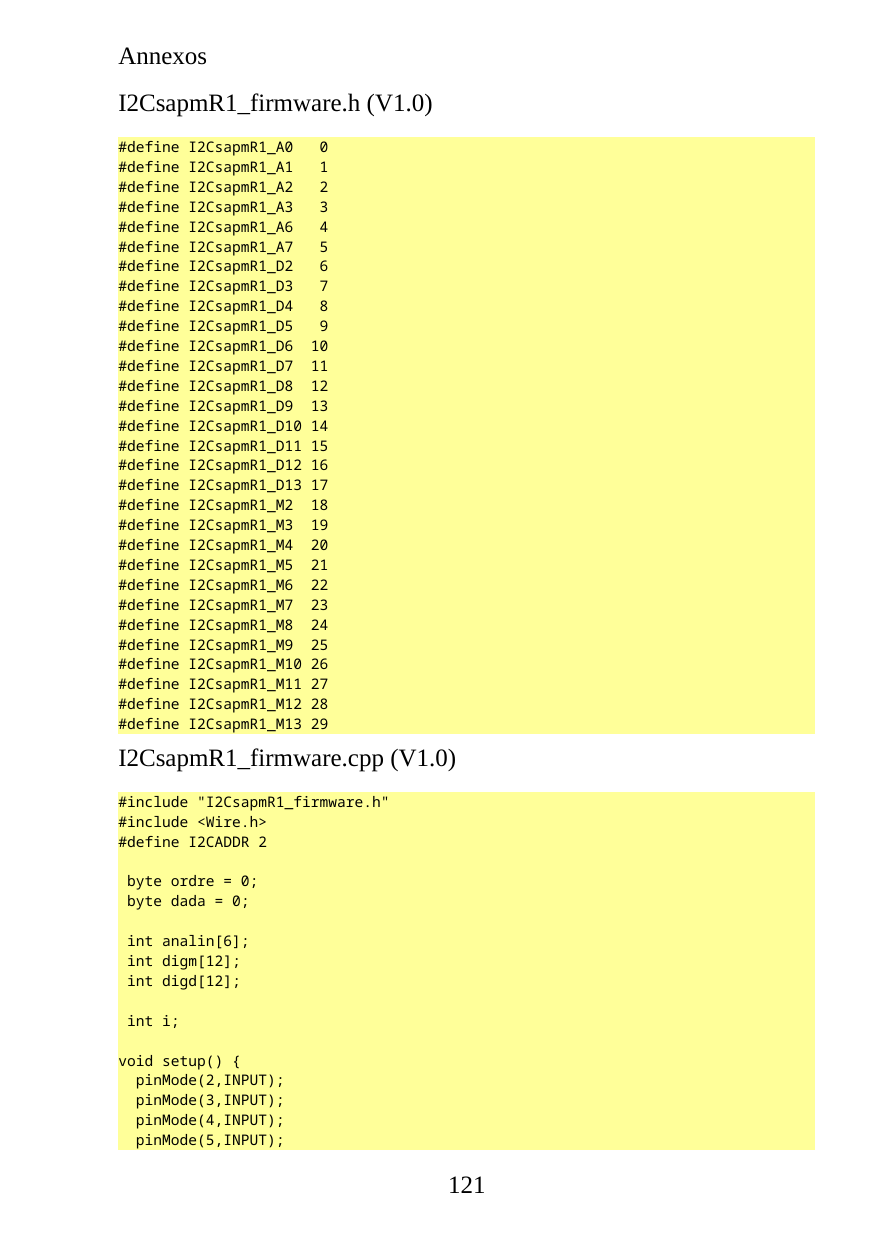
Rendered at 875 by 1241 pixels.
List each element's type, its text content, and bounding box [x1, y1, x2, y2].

text #define I2CsapmR1_D2 6 [118, 256, 815, 276]
text #define I2CsapmR1_D13 17 [118, 475, 815, 495]
text #define I2CsapmR1_A3 3 [118, 197, 815, 216]
text #include <Wire.h> [118, 812, 815, 831]
text #define I2CsapmR1_D12 16 [118, 455, 815, 475]
text #define I2CADDR 2 [118, 831, 815, 851]
text #define I2CsapmR1_A7 5 [118, 236, 815, 256]
text #define I2CsapmR1_M7 23 [118, 594, 815, 614]
text #define I2CsapmR1_M6 22 [118, 574, 815, 594]
text #define I2CsapmR1_M4 20 [118, 535, 815, 555]
text #define I2CsapmR1_A1 1 [118, 157, 815, 177]
text #define I2CsapmR1_M3 19 [118, 515, 815, 535]
text pinMode(3,INPUT); [118, 1090, 815, 1110]
text #define I2CsapmR1_D4 8 [118, 296, 815, 316]
text #define I2CsapmR1_M5 21 [118, 555, 815, 574]
text #define I2CsapmR1_D9 13 [118, 396, 815, 415]
text #define I2CsapmR1_A2 2 [118, 177, 815, 197]
text I2CsapmR1_firmware.h (V1.0) [118, 88, 815, 117]
text pinMode(4,INPUT); [118, 1110, 815, 1130]
text #define I2CsapmR1_A0 0 [118, 137, 815, 157]
text #define I2CsapmR1_D10 14 [118, 415, 815, 435]
text #define I2CsapmR1_D5 9 [118, 316, 815, 336]
text #define I2CsapmR1_M12 28 [118, 694, 815, 714]
text I2CsapmR1_firmware.cpp (V1.0) [118, 743, 815, 771]
text int digm[12]; [118, 951, 815, 971]
text pinMode(2,INPUT); [118, 1070, 815, 1090]
text #include "I2CsapmR1_firmware.h" [118, 792, 815, 812]
text #define I2CsapmR1_D8 12 [118, 376, 815, 396]
text #define I2CsapmR1_D7 11 [118, 356, 815, 376]
text int i; [118, 1011, 815, 1030]
text byte ordre = 0; [118, 871, 815, 891]
text #define I2CsapmR1_M9 25 [118, 634, 815, 654]
text #define I2CsapmR1_M8 24 [118, 614, 815, 634]
text #define I2CsapmR1_A6 4 [118, 216, 815, 236]
text #define I2CsapmR1_D3 7 [118, 276, 815, 296]
text void setup() { [118, 1050, 815, 1070]
text #define I2CsapmR1_M11 27 [118, 674, 815, 694]
text int analin[6]; [118, 931, 815, 951]
text #define I2CsapmR1_D11 15 [118, 435, 815, 455]
text byte dada = 0; [118, 891, 815, 911]
text int digd[12]; [118, 971, 815, 991]
text #define I2CsapmR1_M2 18 [118, 495, 815, 515]
text #define I2CsapmR1_M13 29 [118, 714, 815, 734]
text pinMode(5,INPUT); [118, 1130, 815, 1150]
text #define I2CsapmR1_D6 10 [118, 336, 815, 356]
text #define I2CsapmR1_M10 26 [118, 654, 815, 674]
